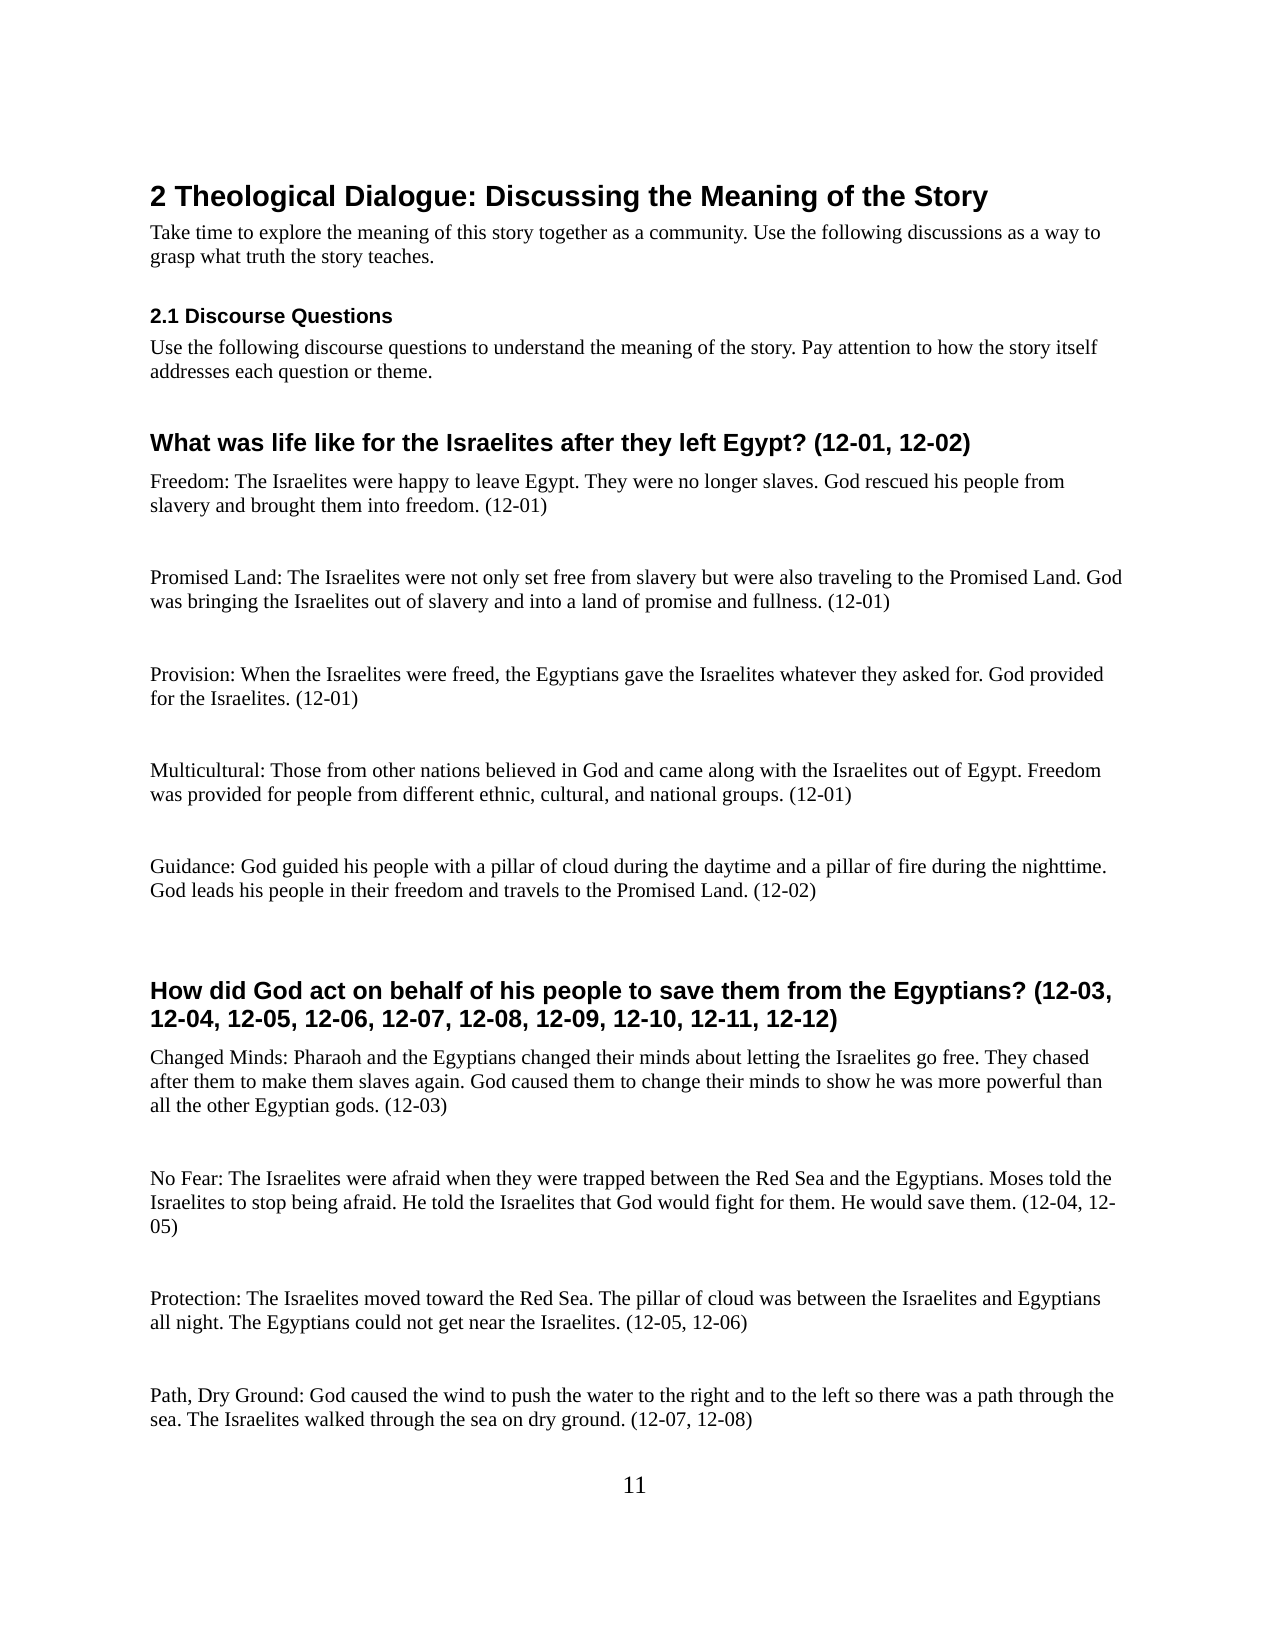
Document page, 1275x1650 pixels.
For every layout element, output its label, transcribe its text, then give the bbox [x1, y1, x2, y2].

text Promised Land: The Israelites were not only set free from slavery but were also traveling to the Promised Land. God was bringing the Israelites out of slavery and into a land of promise and fullness. (12-01) [150, 565, 1125, 613]
text Changed Minds: Pharaoh and the Egyptians changed their minds about letting the Israelites go free. They chased after them to make them slaves again. God caused them to change their minds to show he was more powerful than all the other Egyptian gods. (12-03) [150, 1045, 1125, 1117]
text Use the following discourse questions to understand the meaning of the story. Pay attention to how the story itself addresses each question or theme. [150, 335, 1125, 383]
subtitle How did God act on behalf of his people to save them from the Egyptians? (12-03, 12-04, 12-05, 12-06, 12-07, 12-08, 12-09, 12-10, 12-11, 12-12) [150, 976, 1125, 1033]
text Protection: The Israelites moved toward the Red Sea. The pillar of cloud was between the Israelites and Egyptians all night. The Egyptians could not get near the Israelites. (12-05, 12-06) [150, 1286, 1125, 1334]
text No Fear: The Israelites were afraid when they were trapped between the Red Sea and the Egyptians. Moses told the Israelites to stop being afraid. He told the Israelites that God would fight for them. He would save them. (12-04, 12-05) [150, 1166, 1125, 1238]
text Freedom: The Israelites were happy to leave Egypt. They were no longer slaves. God rescued his people from slavery and brought them into freedom. (12-01) [150, 469, 1125, 517]
text Guidance: God guided his people with a pillar of cloud during the daytime and a pillar of fire during the nighttime. God leads his people in their freedom and travels to the Promised Land. (12-02) [150, 854, 1125, 902]
subtitle 2 Theological Dialogue: Discussing the Meaning of the Story [150, 179, 1125, 212]
text Take time to explore the meaning of this story together as a community. Use the following discussions as a way to grasp what truth the story teaches. [150, 220, 1125, 268]
text Path, Dry Ground: God caused the wind to push the water to the right and to the left so there was a path through the sea. The Israelites walked through the sea on dry ground. (12-07, 12-08) [150, 1382, 1125, 1431]
subtitle 2.1 Discourse Questions [150, 304, 1125, 328]
text Provision: When the Israelites were freed, the Egyptians gave the Israelites whatever they asked for. God provided for the Israelites. (12-01) [150, 662, 1125, 710]
subtitle What was life like for the Israelites after they left Egypt? (12-01, 12-02) [150, 428, 1125, 456]
text Multicultural: Those from other nations believed in God and came along with the Israelites out of Egypt. Freedom was provided for people from different ethnic, cultural, and national groups. (12-01) [150, 758, 1125, 806]
